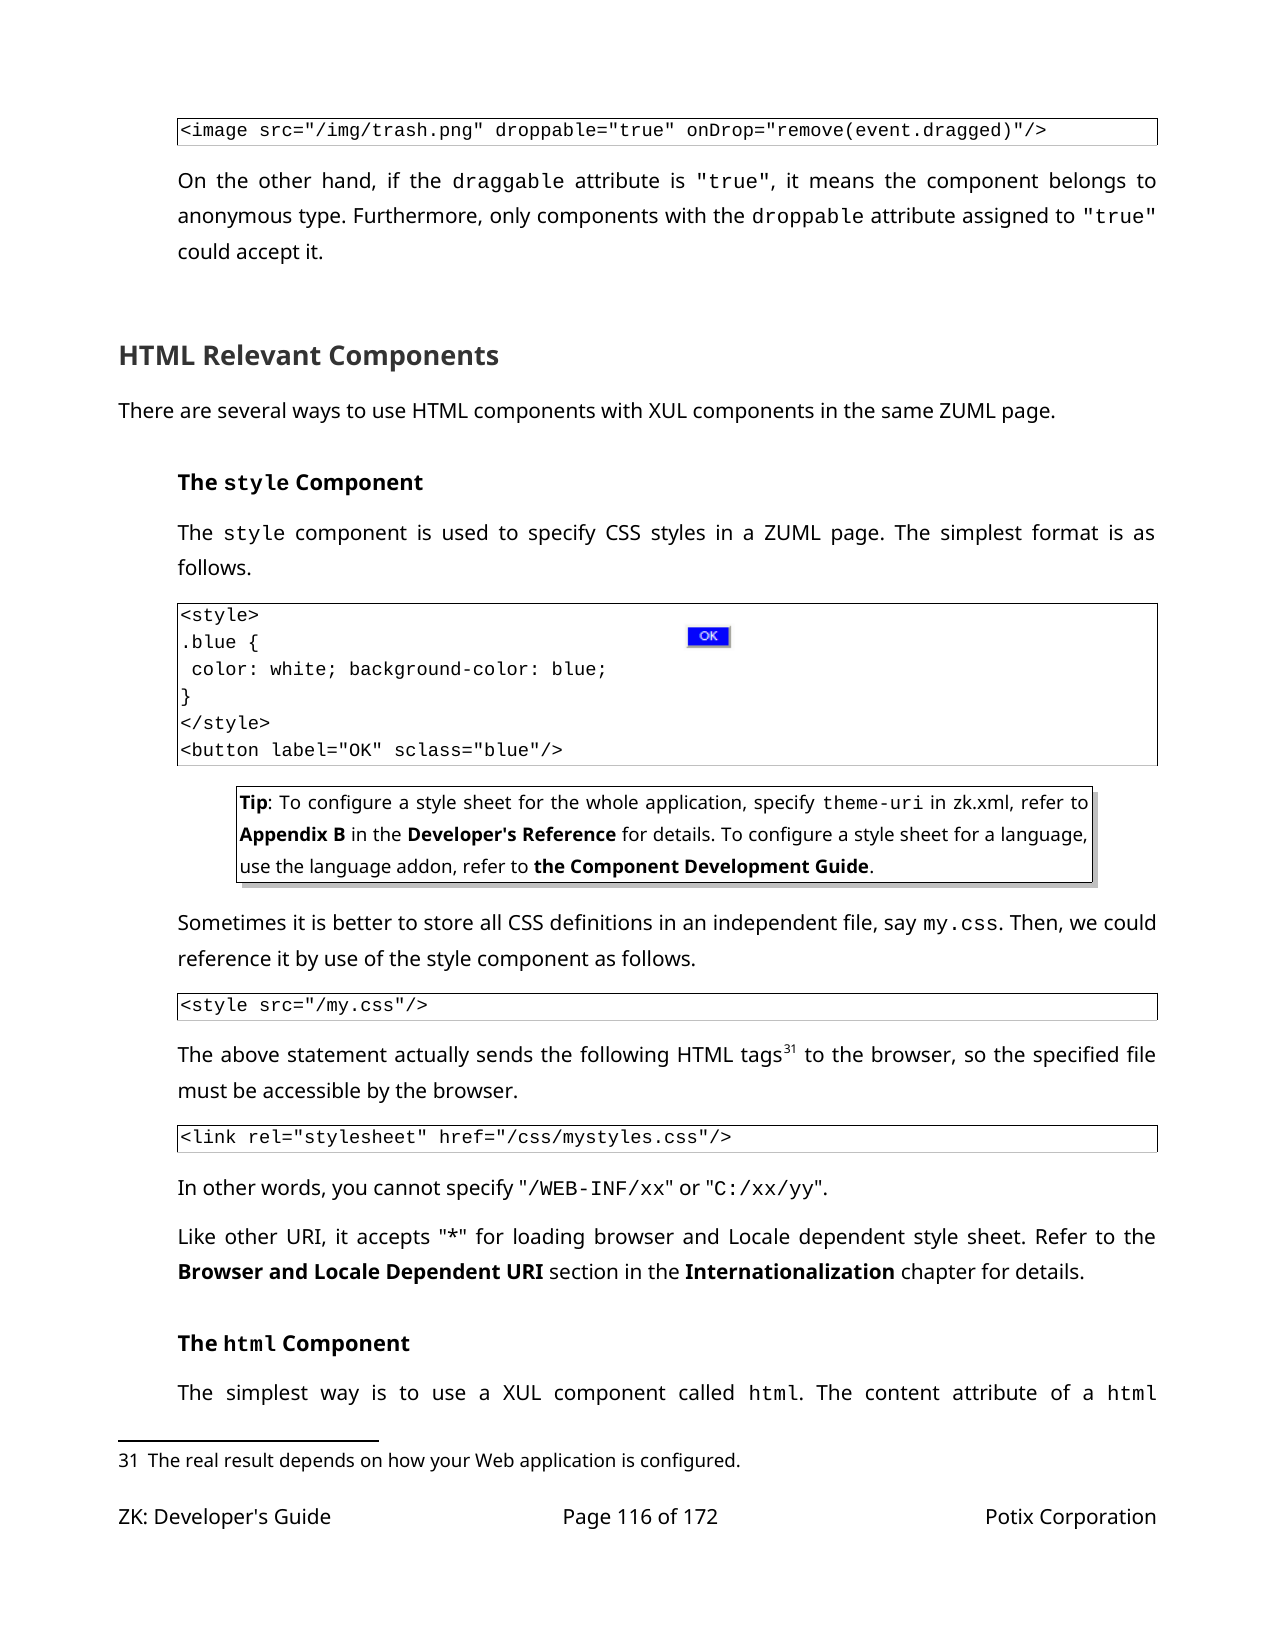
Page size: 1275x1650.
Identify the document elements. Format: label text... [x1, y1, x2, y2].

text Tip: To configure a style sheet for the whole application, specify theme-uri in zk.xml, refer to Appendix B in the Developer's Reference for details. To configure a style sheet for a language, use the language addon, refer to the Component Development Guide. [237, 787, 1092, 882]
text <style> [178, 604, 1157, 627]
subtitle The html Component [177, 1328, 1157, 1358]
text <image src="/img/trash.png" droppable="true" onDrop="remove(event.dragged)"/> [178, 119, 1157, 145]
text In other words, you cannot specify "/WEB-INF/xx" or "C:/xx/yy". [177, 1173, 1157, 1201]
text The above statement actually sends the following HTML tags to the browser, so the specified file must be accessible by the browser. [177, 1041, 1157, 1104]
text The real result depends on how your Web application is configured. [118, 1447, 1157, 1473]
subtitle The style Component [177, 467, 1157, 497]
text color: white; background-color: blue; [178, 657, 1157, 681]
text </style> [178, 711, 1157, 735]
text } [178, 684, 1157, 708]
text <link rel="stylesheet" href="/css/mystyles.css"/> [178, 1126, 1157, 1152]
subtitle HTML Relevant Components [118, 336, 1157, 373]
text Sometimes it is better to store all CSS definitions in an independent file, say my.css. Then, we could reference it by use of the style component as follows. [177, 908, 1157, 972]
text The simplest way is to use a XUL component called html. The content attribute of a html [177, 1378, 1157, 1407]
text There are several ways to use HTML components with XUL components in the same ZUML page. [118, 397, 1157, 425]
text <style src="/my.css"/> [178, 994, 1157, 1020]
text The style component is used to specify CSS styles in a ZUML page. The simplest format is as follows. [177, 518, 1157, 582]
picture [683, 621, 735, 652]
text On the other hand, if the draggable attribute is "true", it means the component belongs to anonymous type. Furthermore, only components with the droppable attribute assigned to "true" could accept it. [177, 166, 1157, 265]
text <button label="OK" sclass="blue"/> [178, 738, 1157, 765]
text Like other URI, it accepts "*" for loading browser and Locale dependent style sheet. Refer to the Browser and Locale Dependent URI section in the Internationalization chapter for details. [177, 1222, 1157, 1285]
text .blue { [178, 629, 1157, 654]
